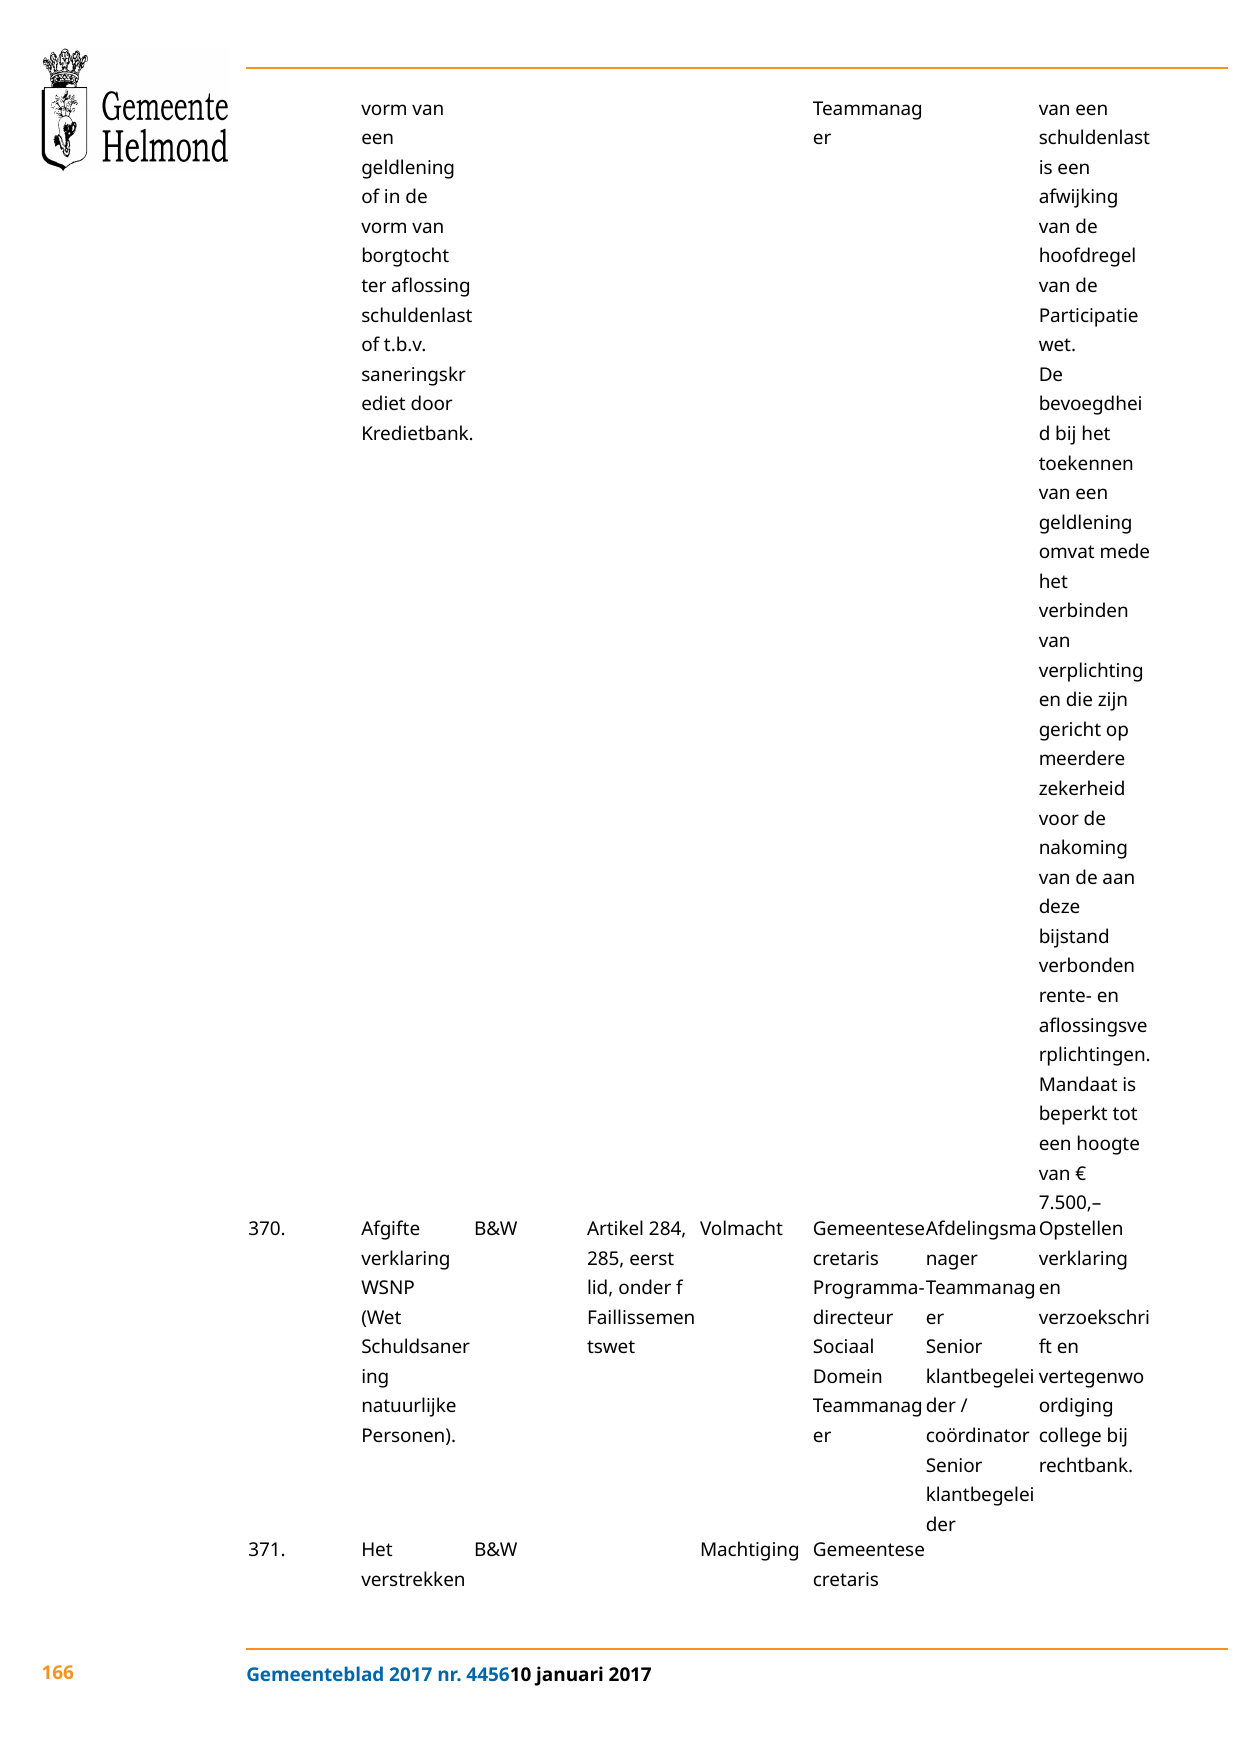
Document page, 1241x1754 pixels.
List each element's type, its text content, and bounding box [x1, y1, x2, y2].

table_cell vorm van een geldlening of in de vorm van borgtocht ter aflossing schuldenlast of t.b.v. saneringskrediet door Kredietbank. [361, 95, 474, 1215]
table_cell [926, 1537, 1038, 1592]
table_cell Afgifte verklaring WSNP (Wet Schuldsanering natuurlijke Personen). [361, 1215, 474, 1537]
table_cell [587, 95, 700, 1215]
table_cell B&W [474, 1215, 587, 1537]
table_cell Artikel 284, 285, eerst lid, onder f Faillissementswet [587, 1215, 700, 1537]
table_cell B&W [474, 1537, 587, 1592]
table_cell [474, 95, 587, 1215]
table_cell 370. [248, 1215, 361, 1537]
table_cell Teammanager [813, 95, 926, 1215]
table_cell 371. [248, 1537, 361, 1592]
table_cell [1039, 1537, 1152, 1592]
table_cell Volmacht [700, 1215, 813, 1537]
table_cell [587, 1537, 700, 1592]
table_cell Afdelingsmanager Teammanager Senior klantbegeleider / coördinator Senior klantbegeleider [926, 1215, 1038, 1537]
table_cell [926, 95, 1038, 1215]
table_cell Opstellen verklaring en verzoekschrift en vertegenwoordiging college bij rechtbank. [1039, 1215, 1152, 1537]
table_cell Het verstrekken [361, 1537, 474, 1592]
table_cell Machtiging [700, 1537, 813, 1592]
table_cell van een schuldenlast is een afwijking van de hoofdregel van de Participatiewet. De bevoegdheid bij het toekennen van een geldlening omvat mede het verbinden van verplichtingen die zijn gericht op meerdere zekerheid voor de nakoming van de aan deze bijstand verbonden rente- en aflossingsverplichtingen. Mandaat is beperkt tot een hoogte van € 7.500,– [1039, 95, 1152, 1215]
table_cell [248, 95, 361, 1215]
table_cell Gemeentesecretaris [813, 1537, 926, 1592]
table_cell Gemeentesecretaris Programma-directeur Sociaal Domein Teammanager [813, 1215, 926, 1537]
table_cell [700, 95, 813, 1215]
picture [41, 47, 231, 172]
